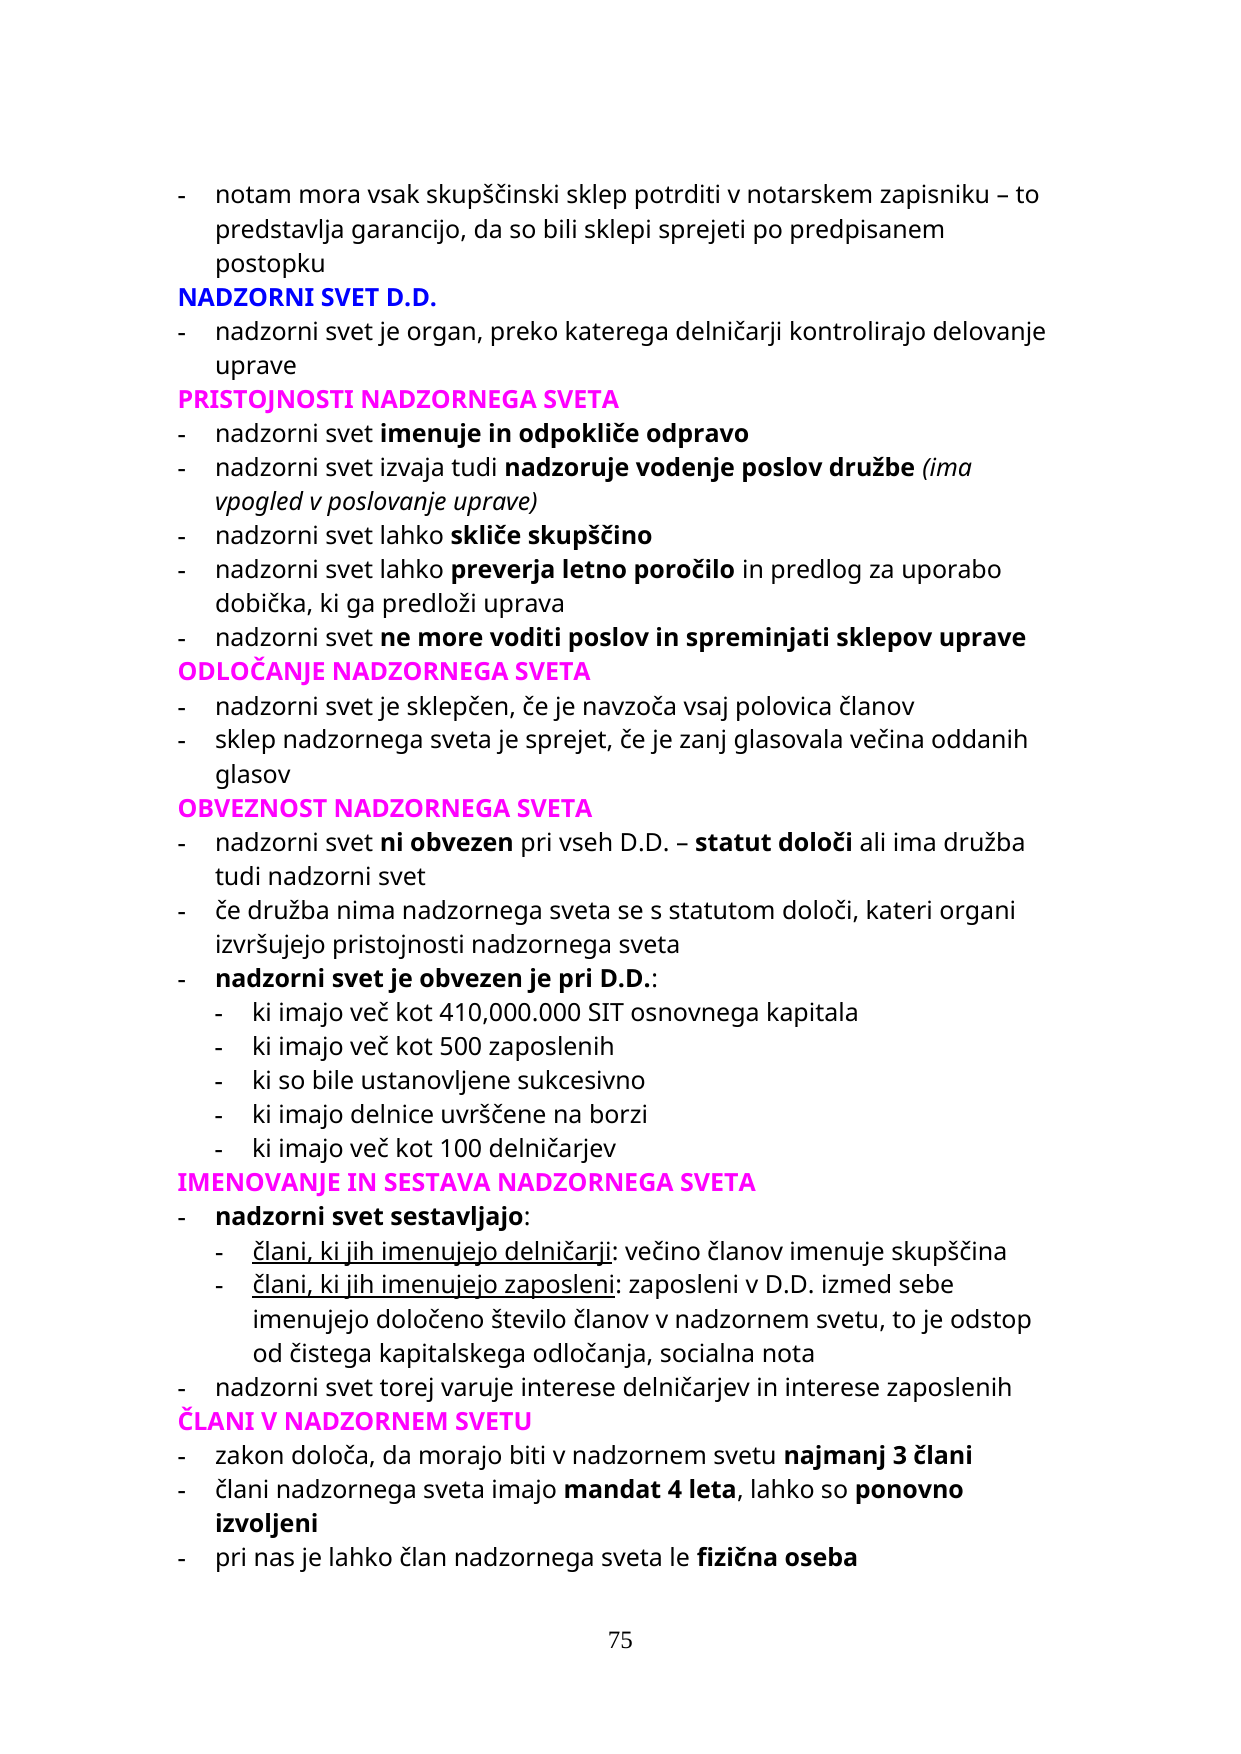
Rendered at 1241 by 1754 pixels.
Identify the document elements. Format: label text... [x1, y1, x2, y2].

list nadzorni svet ne more voditi poslov in spreminjati sklepov uprave [177, 620, 1063, 654]
subtitle ODLOČANJE NADZORNEGA SVETA [177, 654, 1063, 688]
subtitle NADZORNI SVET D.D. [177, 279, 1063, 313]
subtitle IMENOVANJE IN SESTAVA NADZORNEGA SVETA [177, 1165, 1063, 1199]
list notam mora vsak skupščinski sklep potrditi v notarskem zapisniku – to predstavlja garancijo, da so bili sklepi sprejeti po predpisanem postopku [177, 177, 1063, 279]
subtitle ČLANI V NADZORNEM SVETU [177, 1403, 1063, 1437]
list ki imajo več kot 100 delničarjev [214, 1131, 1063, 1165]
list nadzorni svet torej varuje interese delničarjev in interese zaposlenih [177, 1369, 1063, 1403]
list nadzorni svet imenuje in odpokliče odpravo [177, 416, 1063, 450]
subtitle OBVEZNOST NADZORNEGA SVETA [177, 790, 1063, 824]
list nadzorni svet je obvezen je pri D.D.: [177, 961, 1063, 995]
list člani, ki jih imenujejo delničarji: večino članov imenuje skupščina [215, 1233, 1063, 1267]
list nadzorni svet je sklepčen, če je navzoča vsaj polovica članov [177, 688, 1063, 722]
subtitle PRISTOJNOSTI NADZORNEGA SVETA [177, 382, 1063, 416]
list zakon določa, da morajo biti v nadzornem svetu najmanj 3 člani [177, 1437, 1063, 1472]
list pri nas je lahko član nadzornega sveta le fizična oseba [177, 1540, 1063, 1574]
list nadzorni svet je organ, preko katerega delničarji kontrolirajo delovanje uprave [177, 313, 1063, 382]
list če družba nima nadzornega sveta se s statutom določi, kateri organi izvršujejo pristojnosti nadzornega sveta [177, 892, 1063, 961]
list ki so bile ustanovljene sukcesivno [214, 1063, 1063, 1097]
list ki imajo več kot 410,000.000 SIT osnovnega kapitala [214, 995, 1063, 1029]
list nadzorni svet izvaja tudi nadzoruje vodenje poslov družbe (ima vpogled v poslovanje uprave) [177, 450, 1063, 518]
list ki imajo več kot 500 zaposlenih [214, 1029, 1063, 1063]
list nadzorni svet lahko preverja letno poročilo in predlog za uporabo dobička, ki ga predloži uprava [177, 552, 1063, 620]
list nadzorni svet sestavljajo: [177, 1199, 1063, 1233]
list člani nadzornega sveta imajo mandat 4 leta, lahko so ponovno izvoljeni [177, 1472, 1063, 1540]
list sklep nadzornega sveta je sprejet, če je zanj glasovala večina oddanih glasov [177, 722, 1063, 790]
list ki imajo delnice uvrščene na borzi [214, 1097, 1063, 1131]
list nadzorni svet ni obvezen pri vseh D.D. – statut določi ali ima družba tudi nadzorni svet [177, 824, 1063, 892]
list nadzorni svet lahko skliče skupščino [177, 518, 1063, 552]
list člani, ki jih imenujejo zaposleni: zaposleni v D.D. izmed sebe imenujejo določeno število članov v nadzornem svetu, to je odstop od čistega kapitalskega odločanja, socialna nota [215, 1267, 1063, 1369]
